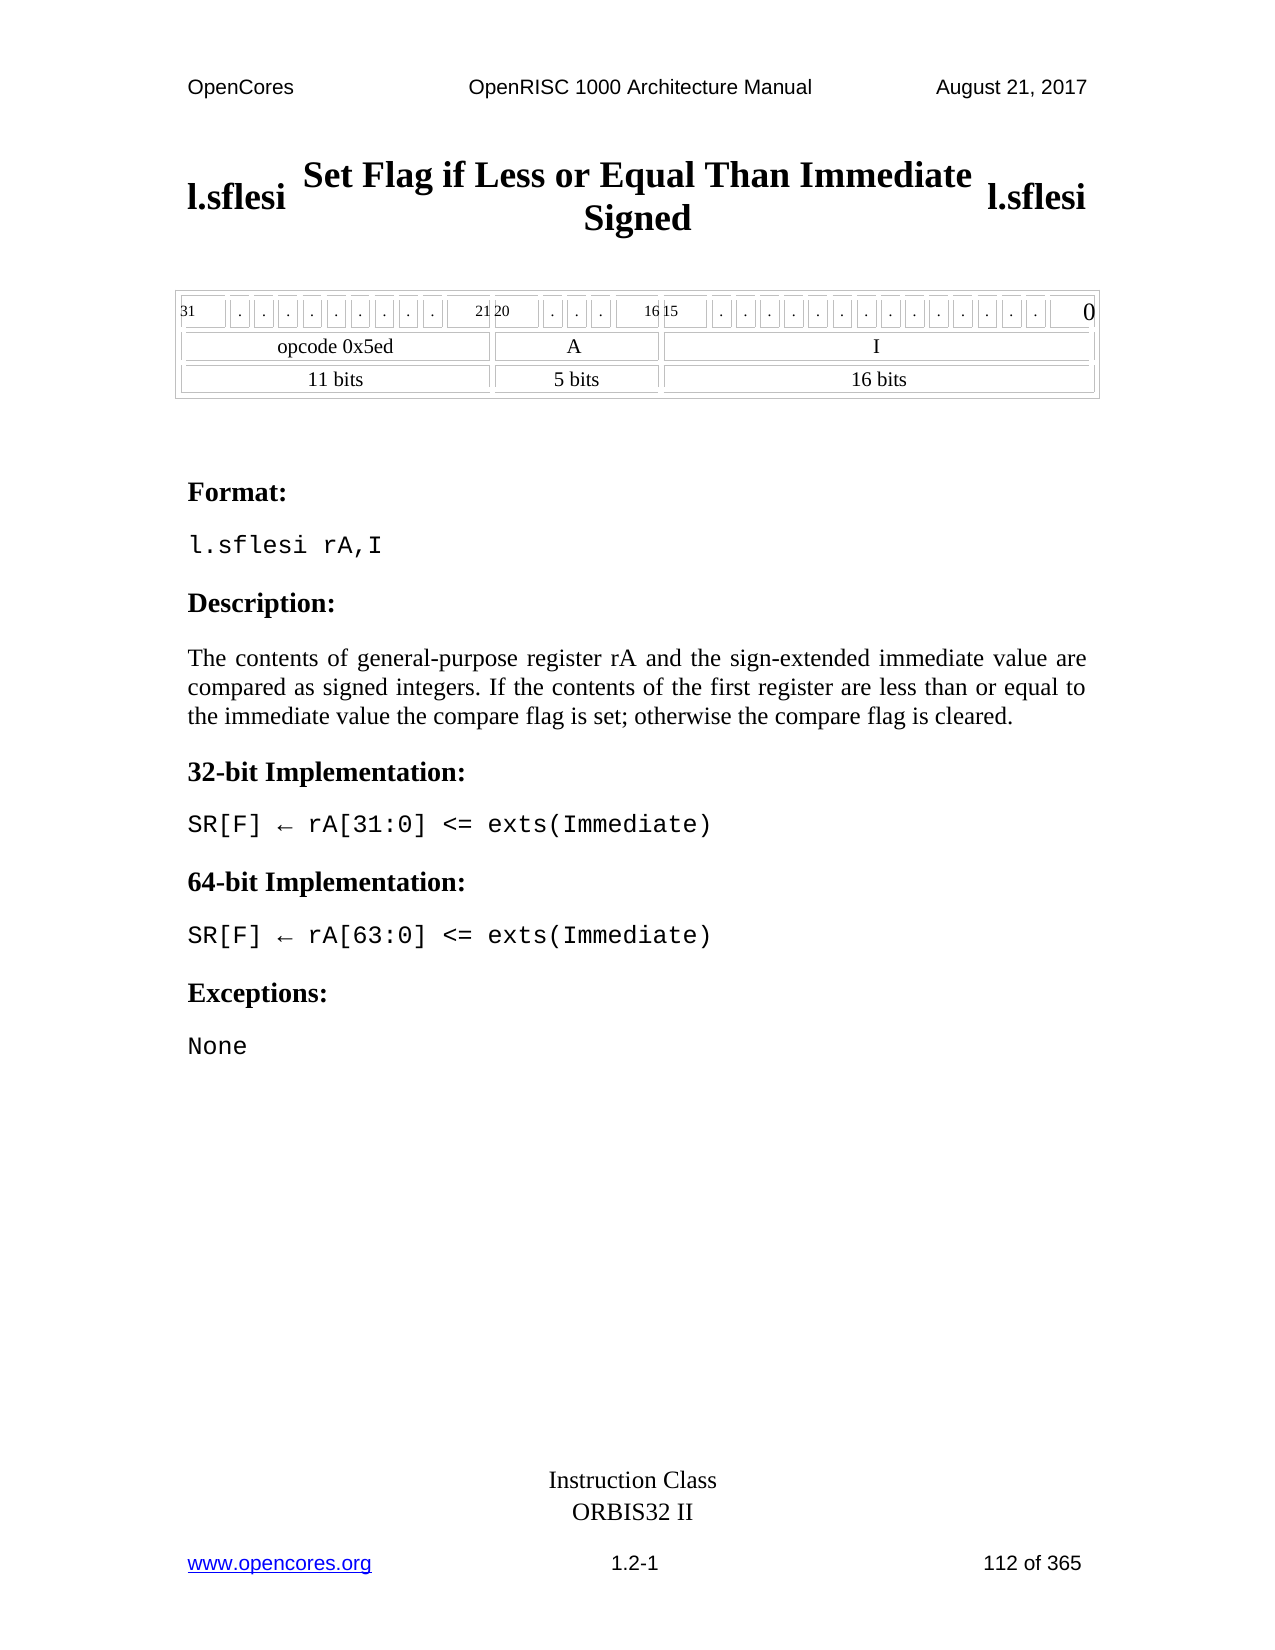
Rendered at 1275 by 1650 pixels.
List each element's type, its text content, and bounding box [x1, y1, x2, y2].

text l.sflesi rA,I [187, 533, 1087, 561]
text Format: [187, 475, 1087, 508]
text SR[F] ← rA[63:0] <= exts(Immediate) [187, 923, 1087, 951]
text The contents of general-purpose register rA and the sign-extended immediate value are compared as signed integers. If the contents of the first register are less than or equal to the immediate value the compare flag is set; otherwise the compare flag is cleared. [187, 643, 1087, 730]
text None [187, 1033, 1087, 1062]
text Exceptions: [187, 976, 1087, 1008]
text Description: [187, 586, 1087, 618]
text 32-bit Implementation: [187, 755, 1087, 787]
text 64-bit Implementation: [187, 865, 1087, 898]
text SR[F] ← rA[31:0] <= exts(Immediate) [187, 812, 1087, 840]
